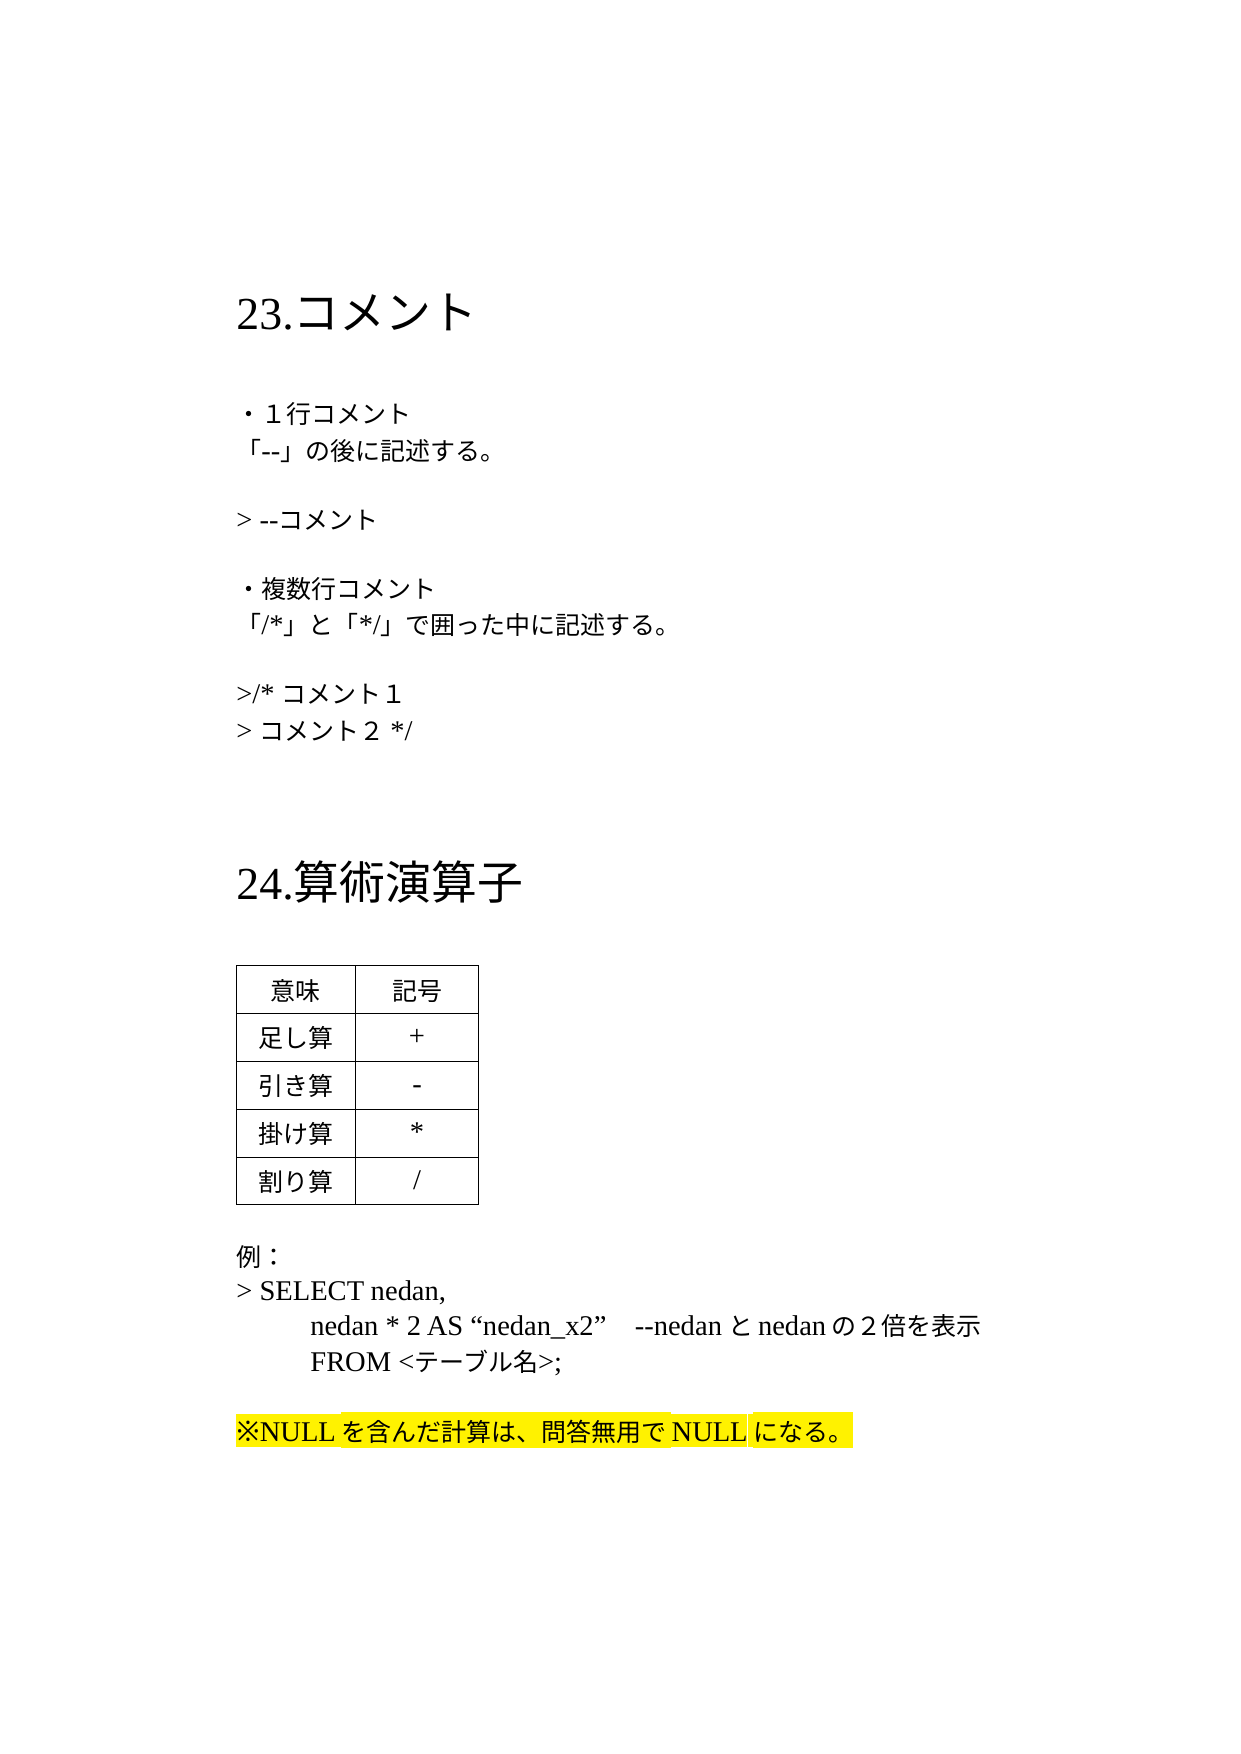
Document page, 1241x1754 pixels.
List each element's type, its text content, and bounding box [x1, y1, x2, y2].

text > --コメント [236, 500, 1063, 537]
table_cell / [356, 1158, 478, 1204]
text 「/*」と「*/」で囲った中に記述する。 [236, 606, 1063, 642]
table_cell 掛け算 [237, 1110, 355, 1157]
text > コメント２ */ [236, 711, 1063, 747]
text FROM <テーブル名>; [236, 1343, 1063, 1379]
table_cell 足し算 [237, 1014, 355, 1061]
table_cell - [356, 1062, 478, 1109]
text 例： [236, 1237, 1063, 1274]
text ・１行コメント [236, 395, 1063, 431]
table_cell * [356, 1110, 478, 1157]
text >/* コメント１ [236, 675, 1063, 711]
table_cell 割り算 [237, 1158, 355, 1204]
text ※NULLを含んだ計算は、問答無用でNULLになる。 [236, 1412, 1063, 1448]
table_header 意味 [237, 966, 355, 1013]
text nedan * 2 AS “nedan_x2” --nedanとnedanの２倍を表示 [236, 1307, 1063, 1343]
text ・複数行コメント [236, 569, 1063, 606]
text 23.コメント [236, 276, 1063, 342]
table_header 記号 [356, 966, 478, 1013]
text 24.算術演算子 [236, 846, 1063, 913]
text 「--」の後に記述する。 [236, 431, 1063, 467]
table_cell + [356, 1014, 478, 1061]
text > SELECT nedan, [236, 1274, 1063, 1307]
table_cell 引き算 [237, 1062, 355, 1109]
